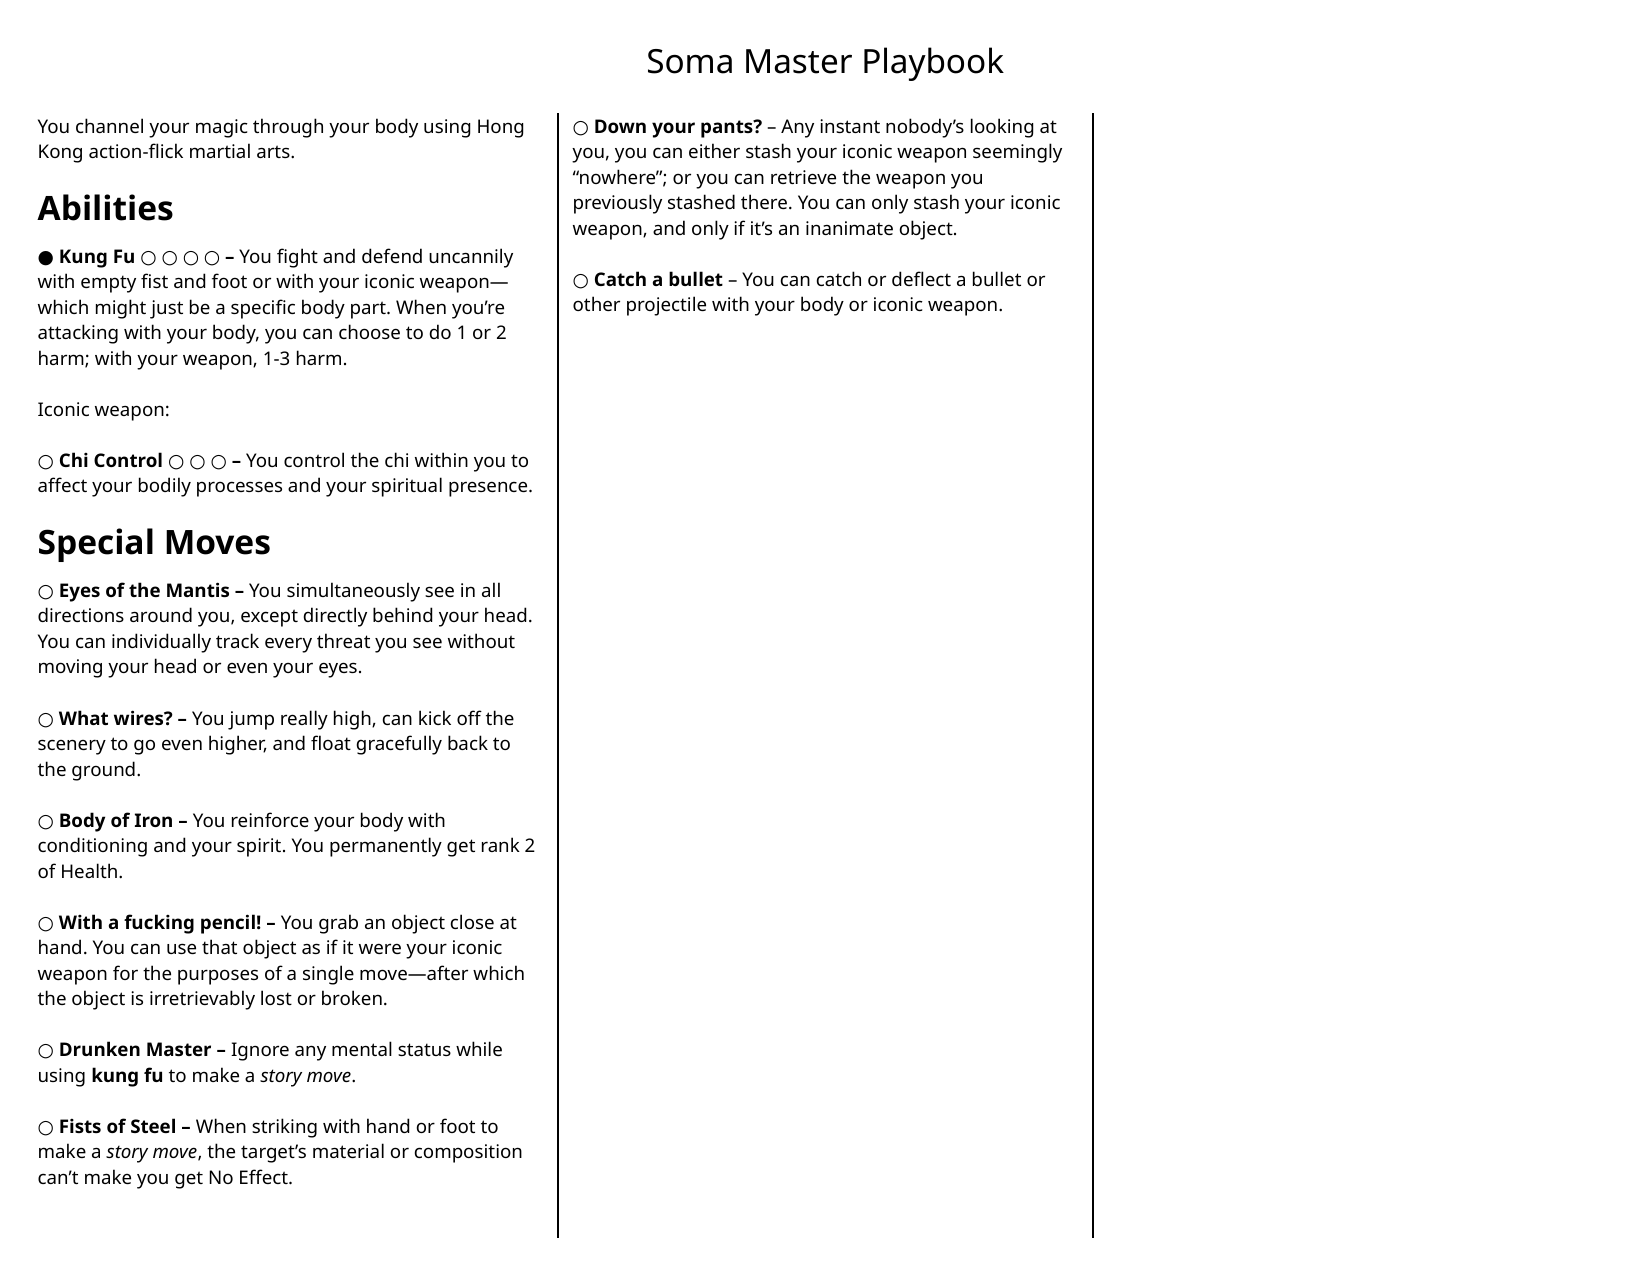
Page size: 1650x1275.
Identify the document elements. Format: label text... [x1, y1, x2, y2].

subtitle ○ Fists of Steel – When striking with hand or foot to make a story move, the target’s material or composition can’t make you get No Effect. [37, 1113, 542, 1190]
text Iconic weapon: [37, 396, 542, 422]
subtitle ○ Down your pants? – Any instant nobody’s looking at you, you can either stash your iconic weapon seemingly “nowhere”; or you can retrieve the weapon you previously stashed there. You can only stash your iconic weapon, and only if it’s an inanimate object. [572, 113, 1077, 241]
subtitle Special Moves [37, 519, 542, 565]
subtitle ○ What wires? – You jump really high, can kick off the scenery to go even higher, and float gracefully back to the ground. [37, 705, 542, 781]
subtitle ○ Drunken Master – Ignore any mental status while using kung fu to make a story move. [37, 1037, 542, 1088]
subtitle Abilities [37, 185, 542, 231]
text You channel your magic through your body using Hong Kong action-flick martial arts. [37, 113, 542, 164]
subtitle ○ With a fucking pencil! – You grab an object close at hand. You can use that object as if it were your iconic weapon for the purposes of a single move—after which the object is irretrievably lost or broken. [37, 909, 542, 1011]
text ○ Eyes of the Mantis – You simultaneously see in all directions around you, except directly behind your head. You can individually track every threat you see without moving your head or even your eyes. [37, 577, 542, 679]
text ● Kung Fu ○ ○ ○ ○ – You fight and defend uncannily with empty fist and foot or with your iconic weapon—which might just be a specific body part. When you’re attacking with your body, you can choose to do 1 or 2 harm; with your weapon, 1-3 harm. [37, 243, 542, 371]
subtitle ○ Catch a bullet – You can catch or deflect a bullet or other projectile with your body or iconic weapon. [572, 266, 1077, 317]
text ○ Chi Control ○ ○ ○ – You control the chi within you to affect your bodily processes and your spiritual presence. [37, 447, 542, 498]
subtitle ○ Body of Iron – You reinforce your body with conditioning and your spirit. You permanently get rank 2 of Health. [37, 807, 542, 883]
